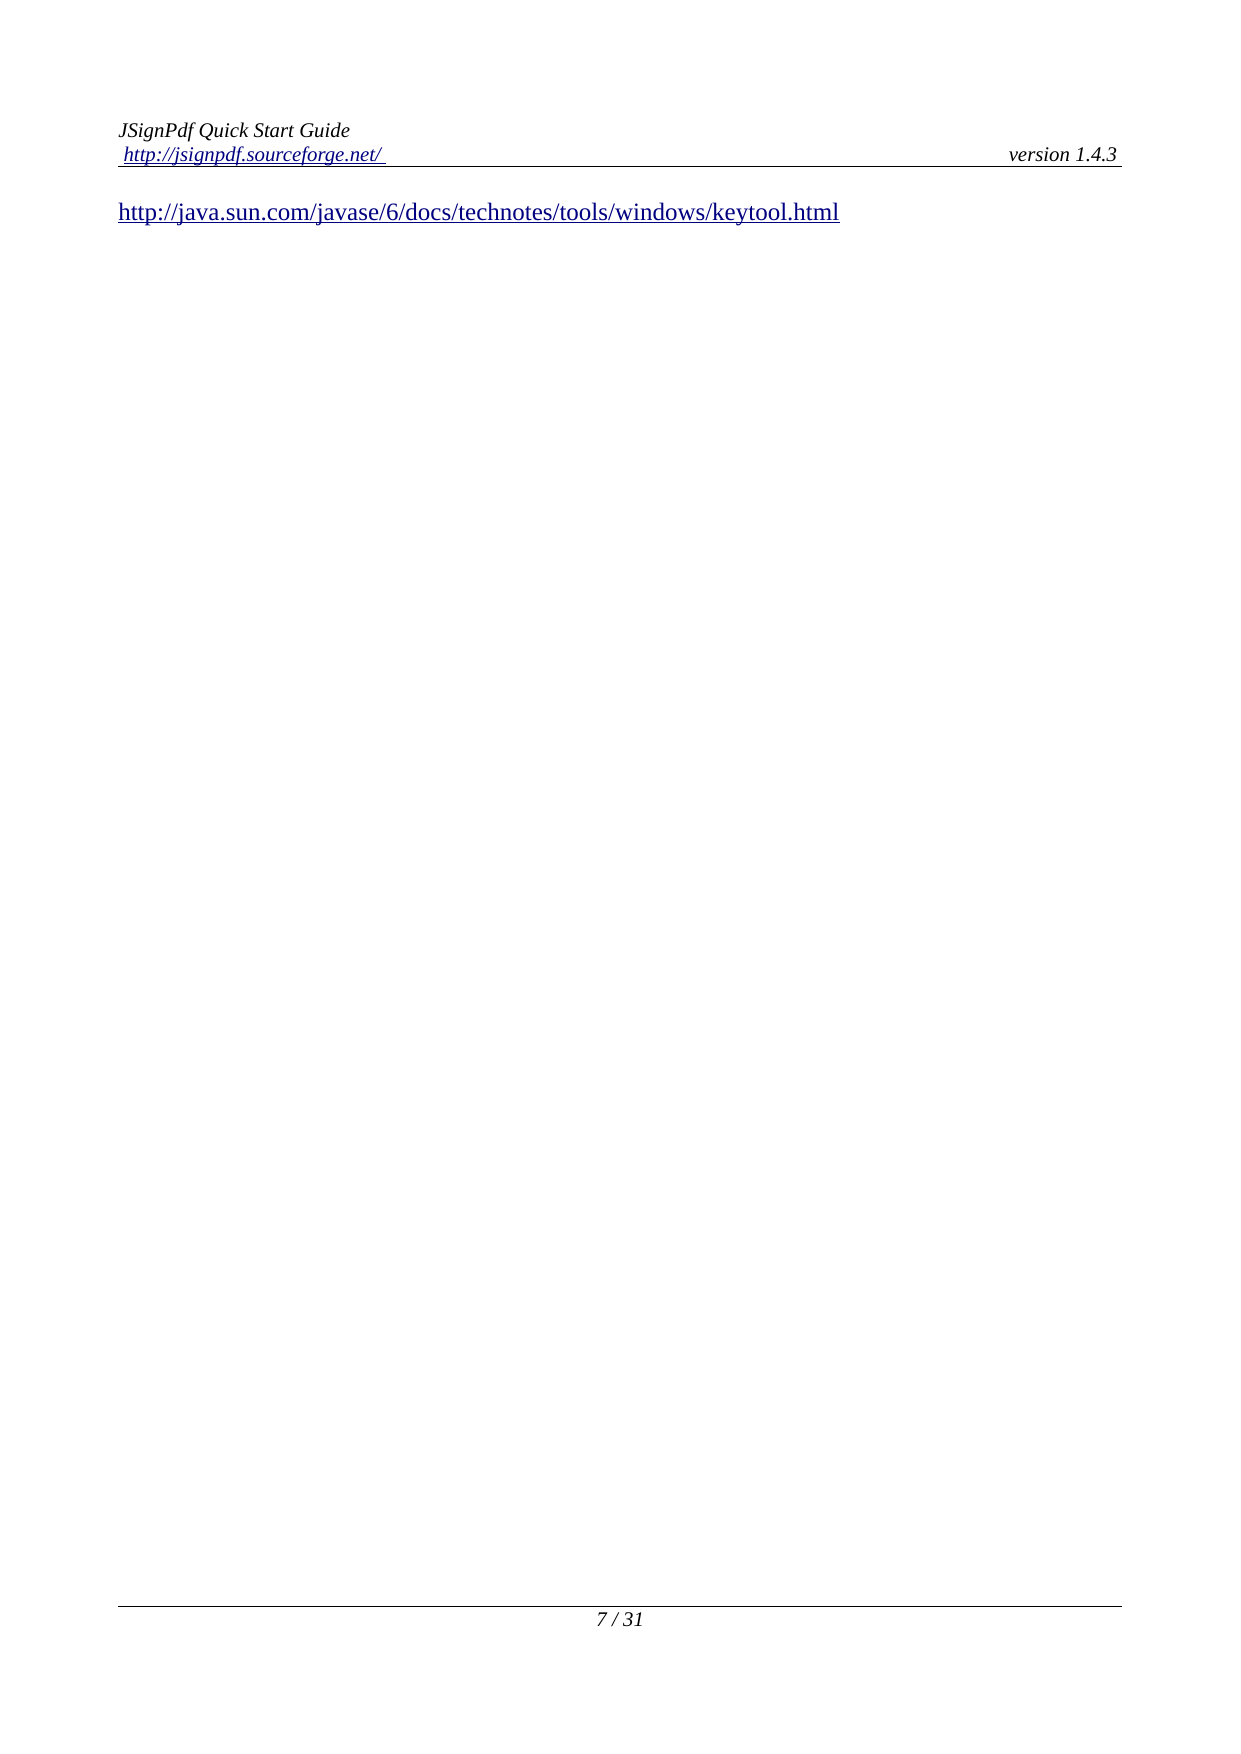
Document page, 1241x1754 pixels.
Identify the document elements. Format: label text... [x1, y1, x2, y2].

text http://java.sun.com/javase/6/docs/technotes/tools/windows/keytool.html [118, 197, 1122, 226]
